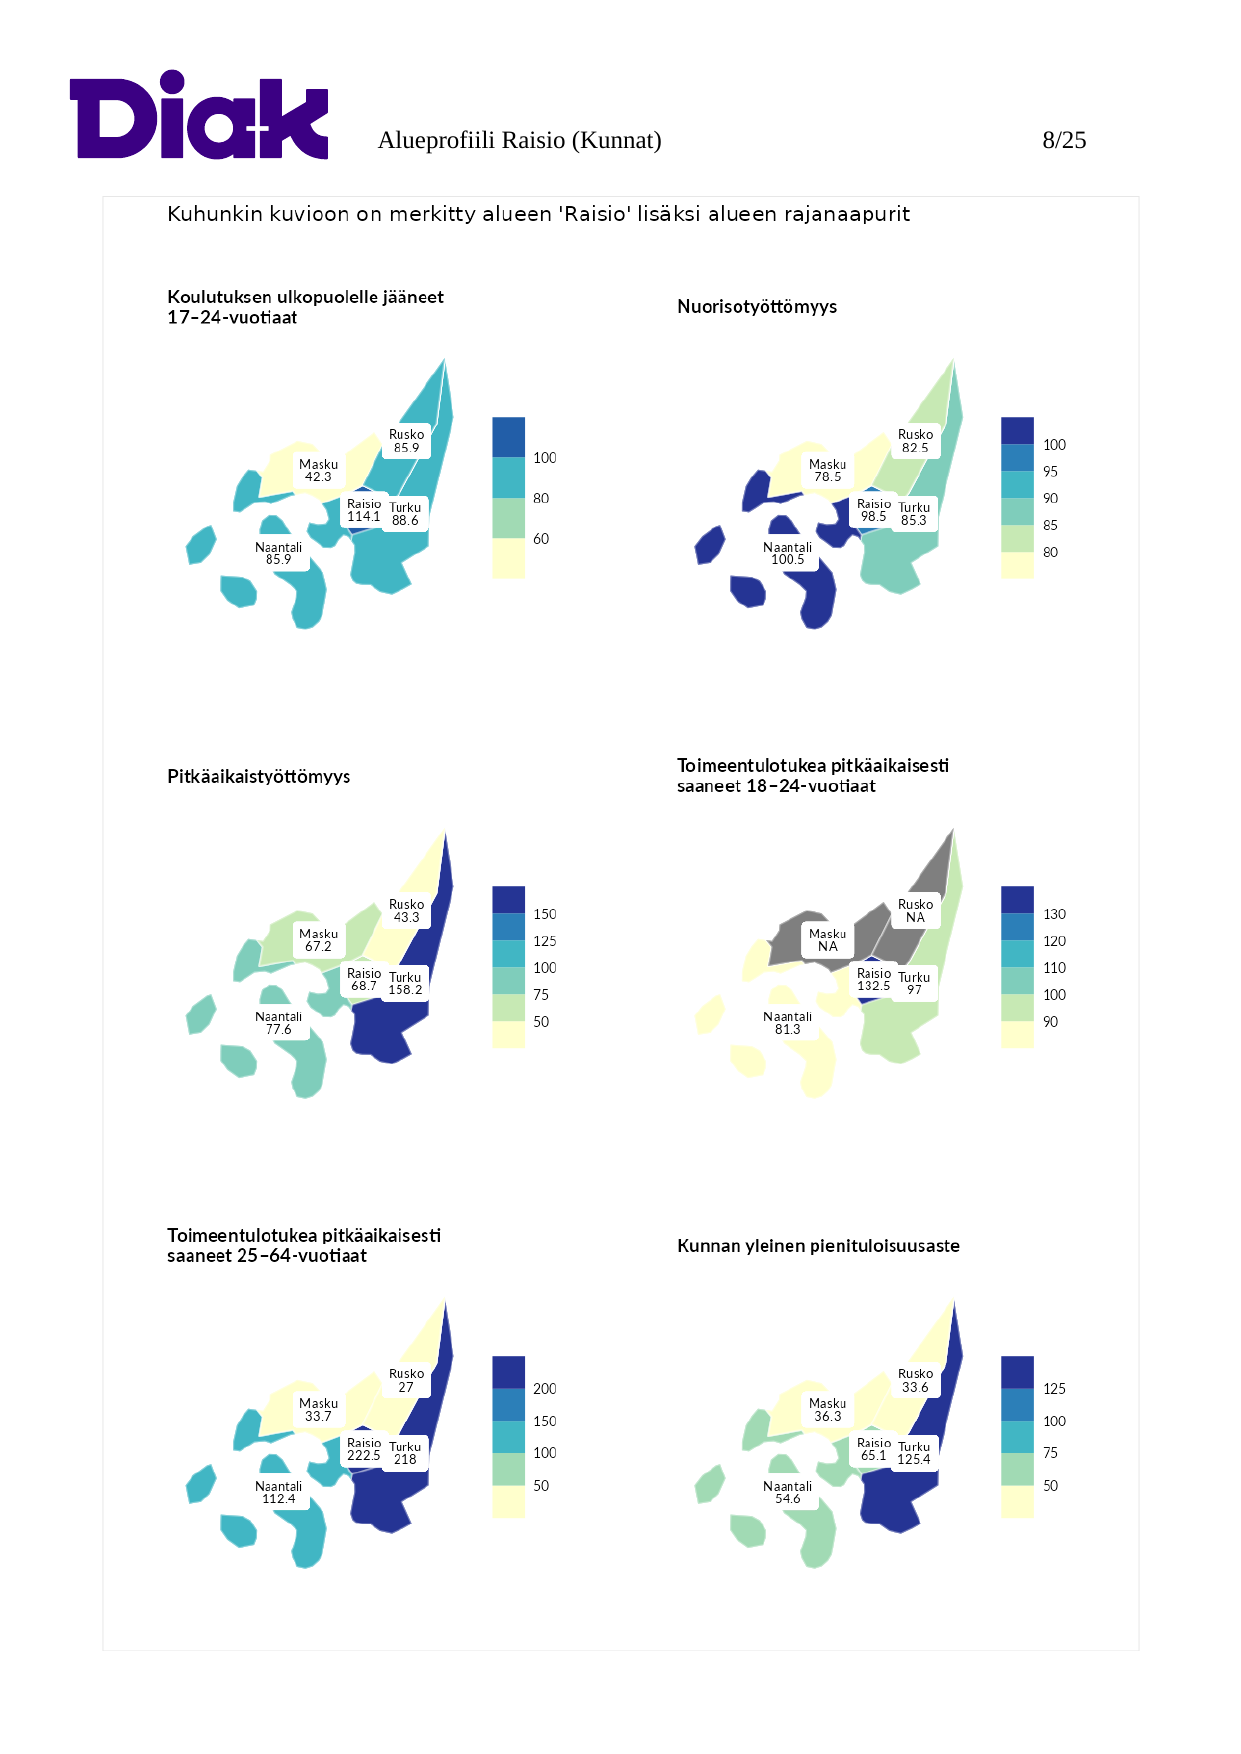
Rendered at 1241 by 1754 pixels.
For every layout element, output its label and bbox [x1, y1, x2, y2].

picture [61, 196, 1179, 1651]
